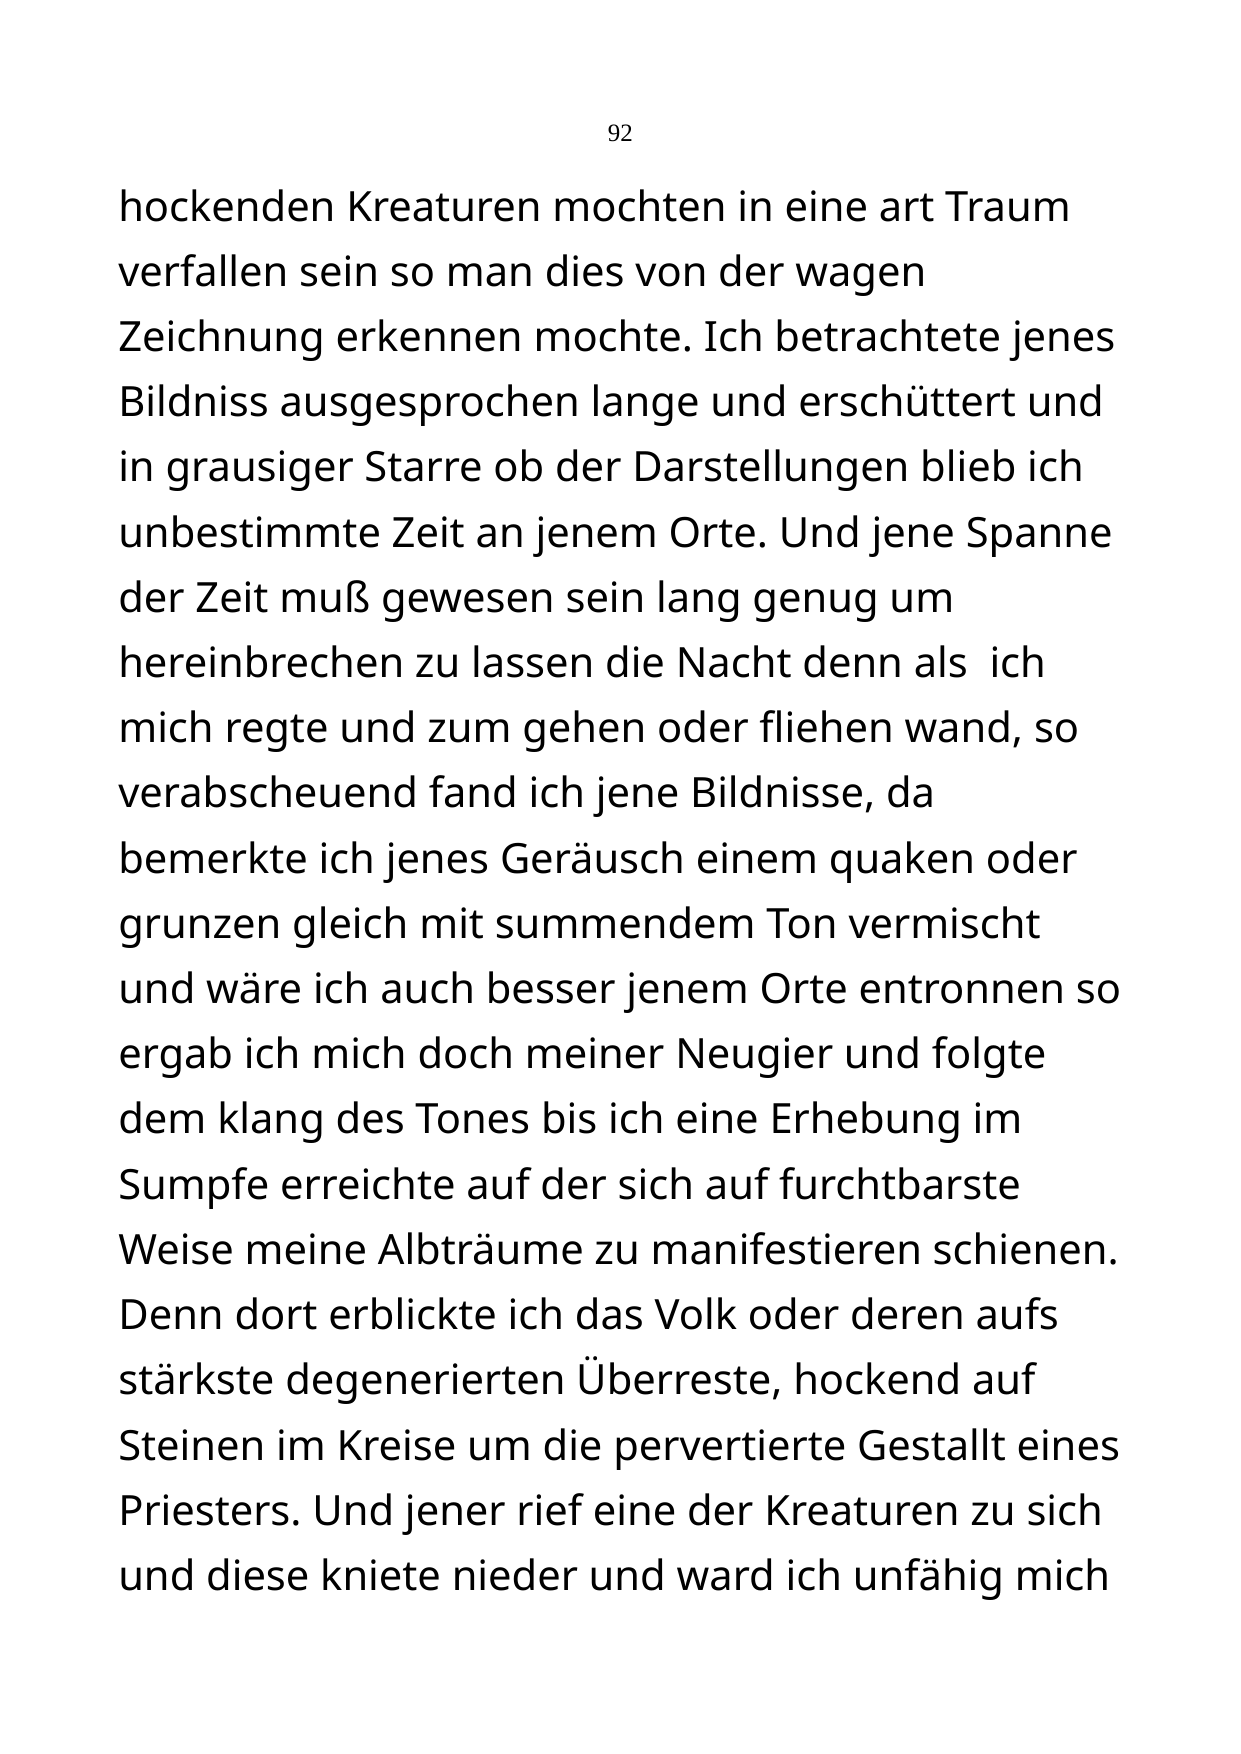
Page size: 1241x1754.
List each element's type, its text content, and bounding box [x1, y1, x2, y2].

text hockenden Kreaturen mochten in eine art Traum verfallen sein so man dies von der wagen Zeichnung erkennen mochte. Ich betrachtete jenes Bildniss ausgesprochen lange und erschüttert und in grausiger Starre ob der Darstellungen blieb ich unbestimmte Zeit an jenem Orte. Und jene Spanne der Zeit muß gewesen sein lang genug um hereinbrechen zu lassen die Nacht denn als ich mich regte und zum gehen oder fliehen wand, so verabscheuend fand ich jene Bildnisse, da bemerkte ich jenes Geräusch einem quaken oder grunzen gleich mit summendem Ton vermischt und wäre ich auch besser jenem Orte entronnen so ergab ich mich doch meiner Neugier und folgte dem klang des Tones bis ich eine Erhebung im Sumpfe erreichte auf der sich auf furchtbarste Weise meine Albträume zu manifestieren schienen. Denn dort erblickte ich das Volk oder deren aufs stärkste degenerierten Überreste, hockend auf Steinen im Kreise um die pervertierte Gestallt eines Priesters. Und jener rief eine der Kreaturen zu sich und diese kniete nieder und ward ich unfähig mich [118, 176, 1122, 1602]
